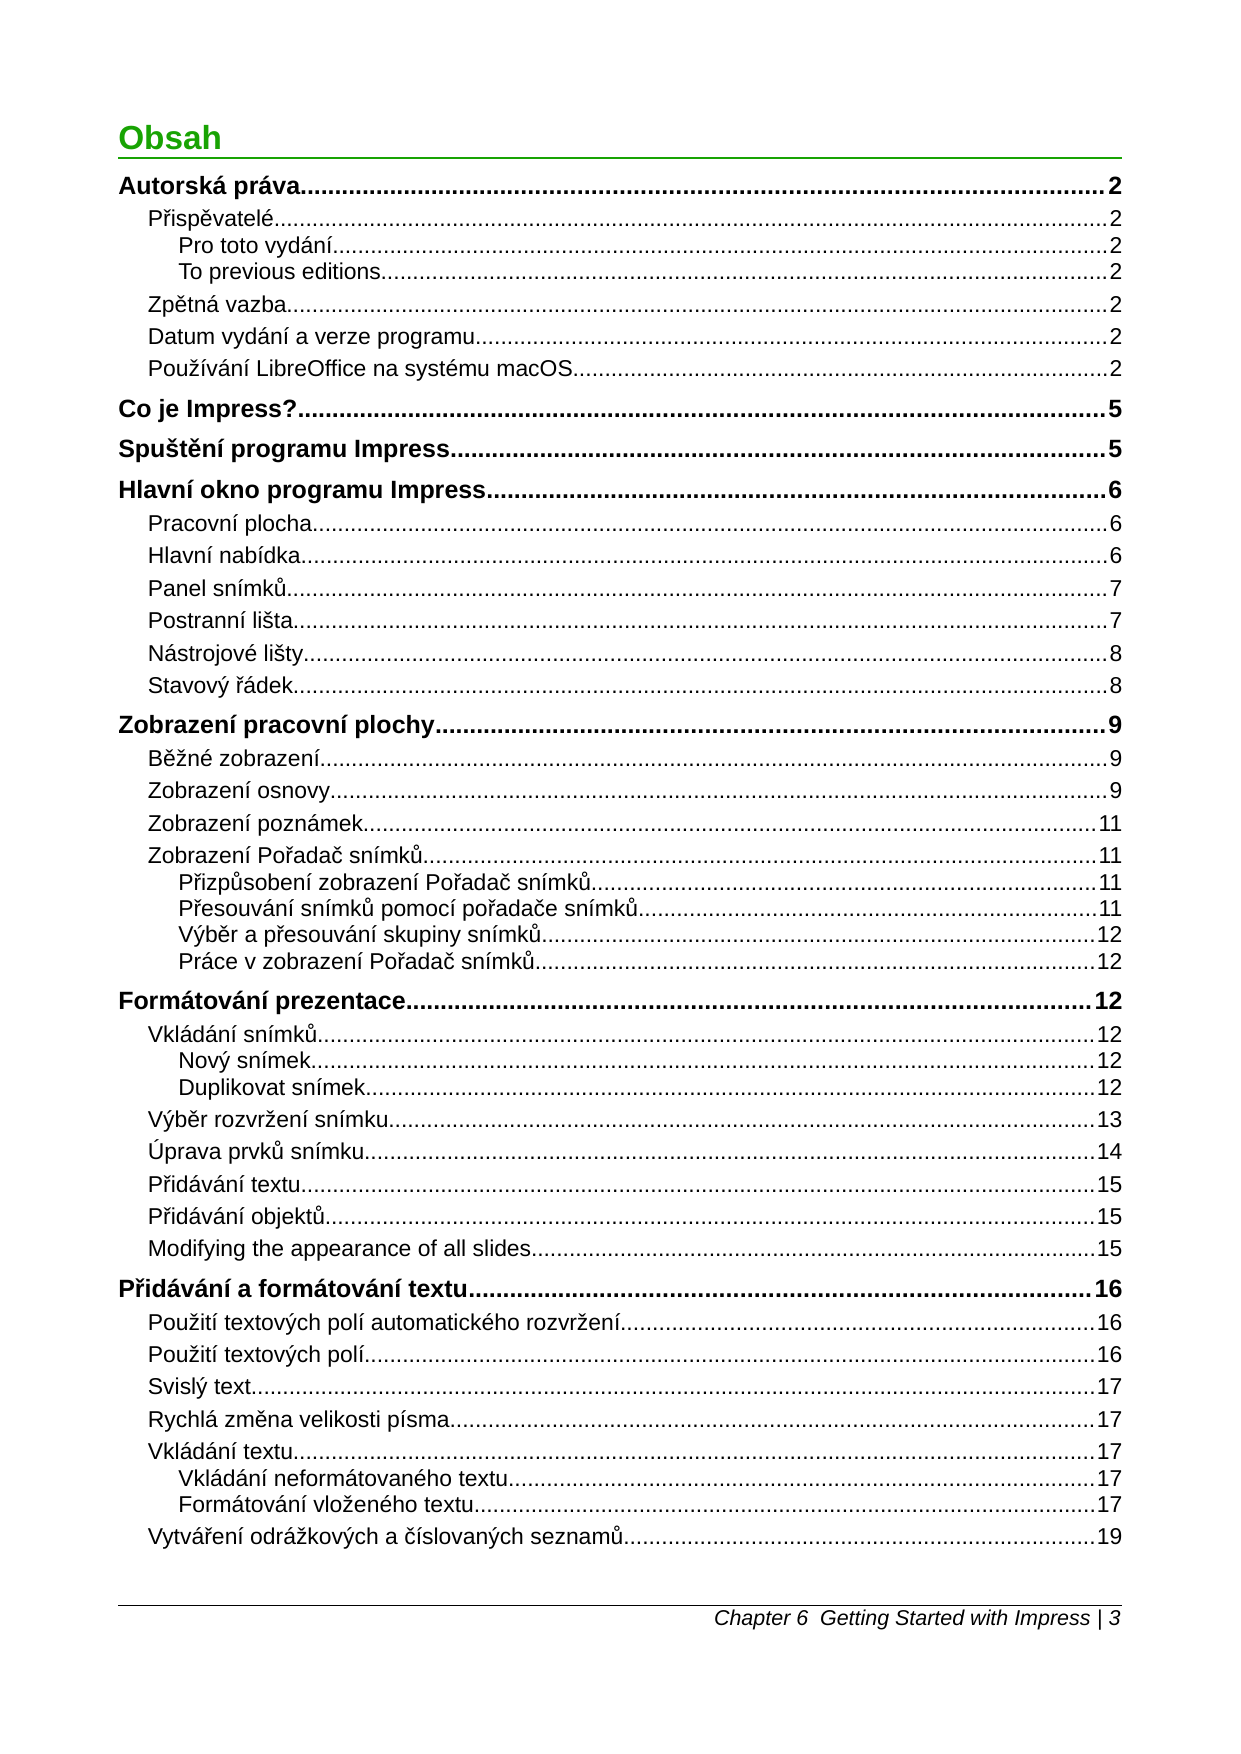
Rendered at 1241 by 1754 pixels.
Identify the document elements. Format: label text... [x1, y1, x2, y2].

text Běžné zobrazení 9 [148, 745, 1122, 771]
text Přidávání objektů 15 [148, 1203, 1122, 1229]
text Postranní lišta 7 [148, 607, 1122, 633]
text Formátování vloženého textu 17 [178, 1491, 1122, 1517]
text Zobrazení poznámek 11 [148, 810, 1122, 836]
text Panel snímků 7 [148, 575, 1122, 601]
text Zobrazení Pořadač snímků 11 [148, 842, 1122, 868]
text Nástrojové lišty 8 [148, 639, 1122, 666]
text Přesouvání snímků pomocí pořadače snímků 11 [178, 895, 1122, 921]
text Autorská práva 2 [118, 171, 1122, 199]
text To previous editions 2 [178, 258, 1122, 284]
text Použití textových polí automatického rozvržení 16 [148, 1308, 1122, 1335]
text Modifying the appearance of all slides 15 [148, 1235, 1122, 1262]
text Vkládání neformátovaného textu 17 [178, 1464, 1122, 1491]
text Hlavní nabídka 6 [148, 542, 1122, 569]
text Používání LibreOffice na systému macOS 2 [148, 355, 1122, 382]
text Zobrazení pracovní plochy 9 [118, 710, 1122, 739]
subtitle Obsah [118, 118, 1122, 157]
text Nový snímek 12 [178, 1047, 1122, 1073]
text Výběr rozvržení snímku 13 [148, 1106, 1122, 1132]
text Rychlá změna velikosti písma 17 [148, 1406, 1122, 1432]
text Formátování prezentace 12 [118, 986, 1122, 1015]
text Datum vydání a verze programu 2 [148, 323, 1122, 349]
text Zpětná vazba 2 [148, 291, 1122, 317]
text Přidávání a formátování textu 16 [118, 1274, 1122, 1302]
text Vkládání textu 17 [148, 1438, 1122, 1464]
text Svislý text 17 [148, 1373, 1122, 1400]
text Stavový řádek 8 [148, 672, 1122, 698]
text Pro toto vydání 2 [178, 232, 1122, 258]
text Práce v zobrazení Pořadač snímků 12 [178, 948, 1122, 974]
text Vytváření odrážkových a číslovaných seznamů. 19 [148, 1523, 1122, 1549]
text Zobrazení osnovy 9 [148, 777, 1122, 804]
text Spuštění programu Impress 5 [118, 434, 1122, 463]
text Přispěvatelé 2 [148, 205, 1122, 232]
text Použití textových polí 16 [148, 1341, 1122, 1367]
text Pracovní plocha 6 [148, 510, 1122, 536]
text Duplikovat snímek 12 [178, 1073, 1122, 1100]
text Co je Impress? 5 [118, 394, 1122, 422]
text Výběr a přesouvání skupiny snímků 12 [178, 921, 1122, 948]
text Vkládání snímků 12 [148, 1021, 1122, 1047]
text Přidávání textu 15 [148, 1171, 1122, 1197]
text Úprava prvků snímku 14 [148, 1138, 1122, 1164]
text Hlavní okno programu Impress 6 [118, 475, 1122, 504]
text Přizpůsobení zobrazení Pořadač snímků 11 [178, 868, 1122, 895]
